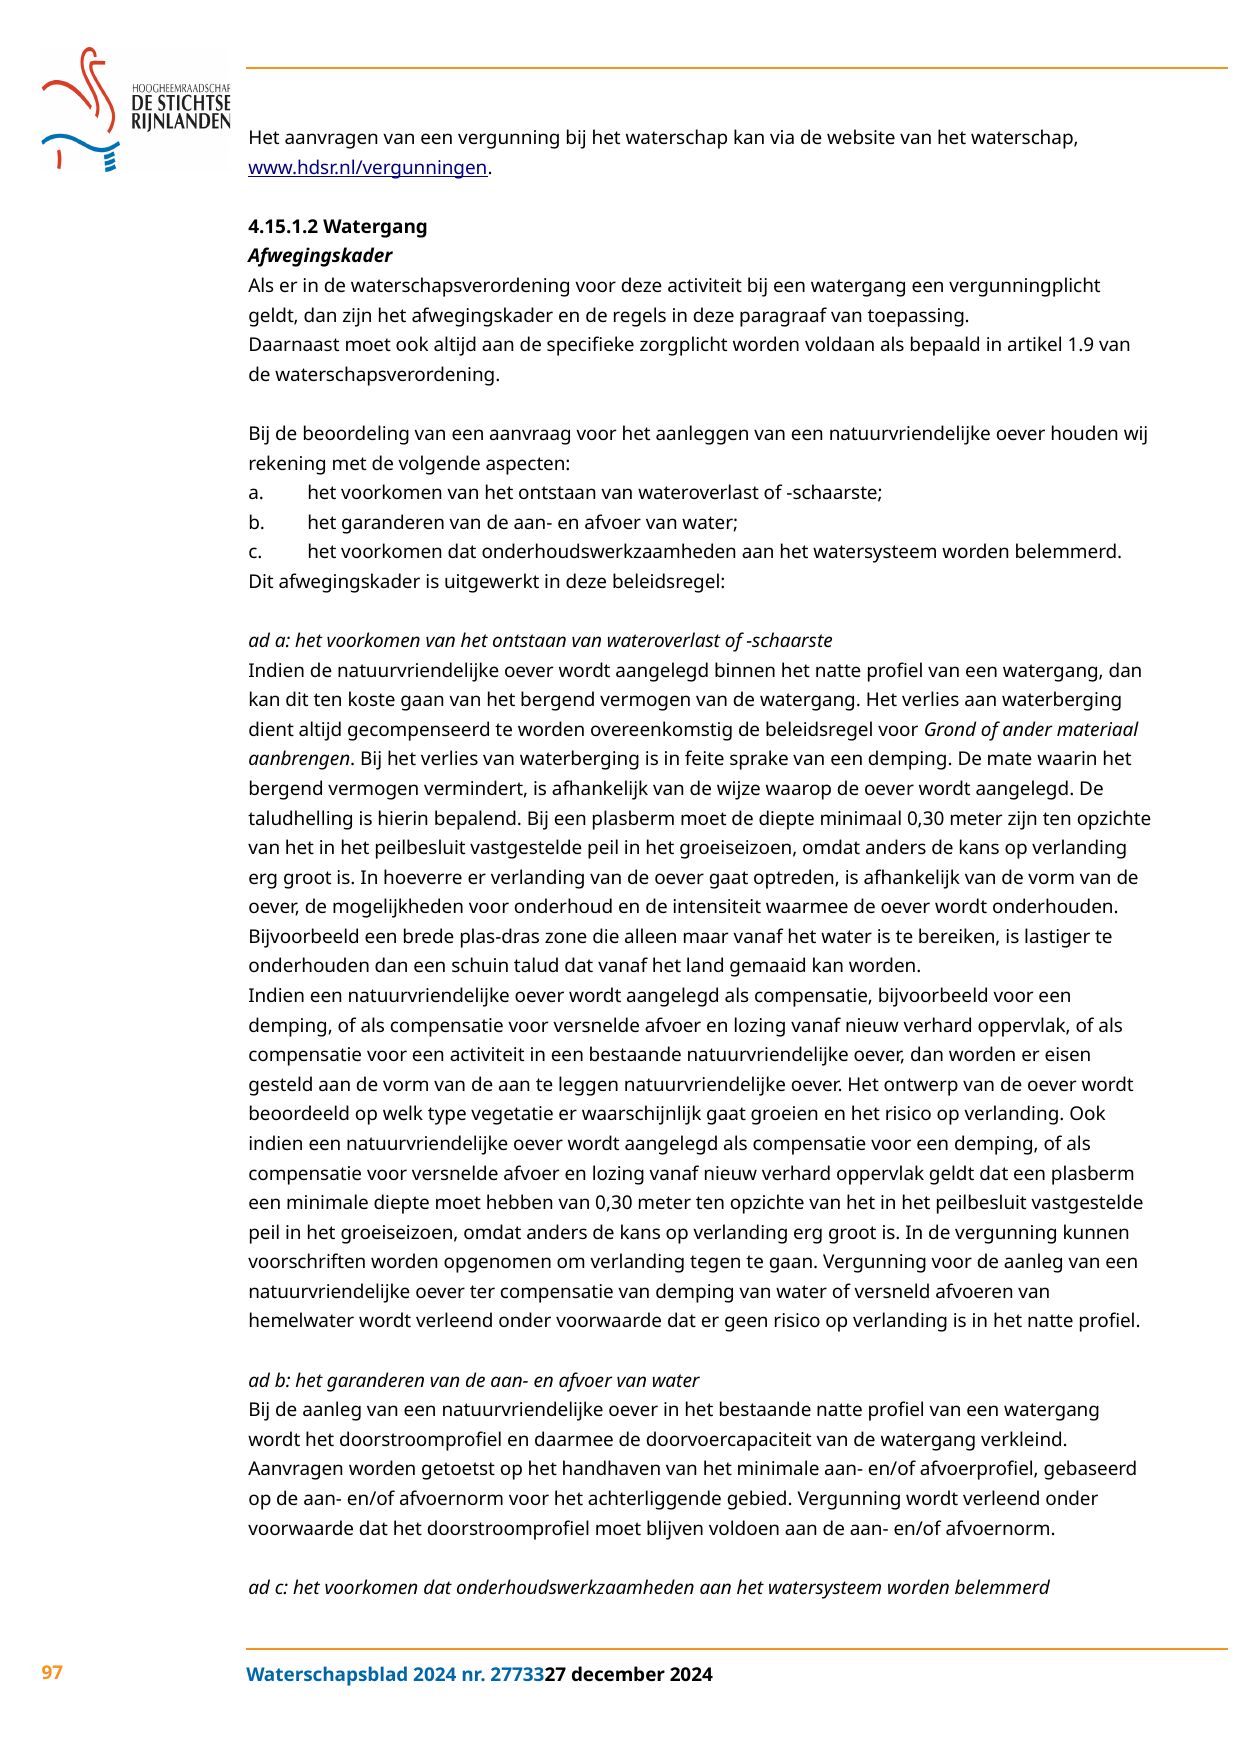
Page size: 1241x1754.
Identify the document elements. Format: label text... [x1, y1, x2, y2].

text Als er in de waterschapsverordening voor deze activiteit bij een watergang een vergunningplicht geldt, dan zijn het afwegingskader en de regels in deze paragraaf van toepassing. [248, 272, 1152, 328]
text Bij de aanleg van een natuurvriendelijke oever in het bestaande natte profiel van een watergang wordt het doorstroomprofiel en daarmee de doorvoercapaciteit van de watergang verkleind. Aanvragen worden getoetst op het handhaven van het minimale aan- en/of afvoerprofiel, gebaseerd op de aan- en/of afvoernorm voor het achterliggende gebied. Vergunning wordt verleend onder voorwaarde dat het doorstroomprofiel moet blijven voldoen aan de aan- en/of afvoernorm. [248, 1396, 1152, 1541]
text Daarnaast moet ook altijd aan de specifieke zorgplicht worden voldaan als bepaald in artikel 1.9 van de waterschapsverordening. [248, 331, 1152, 387]
text Dit afwegingskader is uitgewerkt in deze beleidsregel: [248, 568, 1152, 594]
text ad b: het garanderen van de aan- en afvoer van water [248, 1367, 1152, 1393]
text 4.15.1.2 Watergang [248, 213, 1152, 239]
text ad a: het voorkomen van het ontstaan van wateroverlast of -schaarste [248, 627, 1152, 653]
text ad c: het voorkomen dat onderhoudswerkzaamheden aan het watersysteem worden belemmerd [248, 1574, 1152, 1600]
list het voorkomen van het ontstaan van wateroverlast of -schaarste; [248, 479, 1152, 505]
text Indien de natuurvriendelijke oever wordt aangelegd binnen het natte profiel van een watergang, dan kan dit ten koste gaan van het bergend vermogen van de watergang. Het verlies aan waterberging dient altijd gecompenseerd te worden overeenkomstig de beleidsregel voor Grond of ander materiaal aanbrengen. Bij het verlies van waterberging is in feite sprake van een demping. De mate waarin het bergend vermogen vermindert, is afhankelijk van de wijze waarop de oever wordt aangelegd. De taludhelling is hierin bepalend. Bij een plasberm moet de diepte minimaal 0,30 meter zijn ten opzichte van het in het peilbesluit vastgestelde peil in het groeiseizoen, omdat anders de kans op verlanding erg groot is. In hoeverre er verlanding van de oever gaat optreden, is afhankelijk van de vorm van de oever, de mogelijkheden voor onderhoud en de intensiteit waarmee de oever wordt onderhouden. Bijvoorbeeld een brede plas-dras zone die alleen maar vanaf het water is te bereiken, is lastiger te onderhouden dan een schuin talud dat vanaf het land gemaaid kan worden. [248, 657, 1152, 978]
text Het aanvragen van een vergunning bij het waterschap kan via de website van het waterschap, www.hdsr.nl/vergunningen. [248, 124, 1152, 180]
list het voorkomen dat onderhoudswerkzaamheden aan het watersysteem worden belemmerd. [248, 538, 1152, 564]
text Afwegingskader [248, 243, 1152, 268]
list het garanderen van de aan- en afvoer van water; [248, 509, 1152, 535]
picture [41, 47, 231, 172]
text Indien een natuurvriendelijke oever wordt aangelegd als compensatie, bijvoorbeeld voor een demping, of als compensatie voor versnelde afvoer en lozing vanaf nieuw verhard oppervlak, of als compensatie voor een activiteit in een bestaande natuurvriendelijke oever, dan worden er eisen gesteld aan de vorm van de aan te leggen natuurvriendelijke oever. Het ontwerp van de oever wordt beoordeeld op welk type vegetatie er waarschijnlijk gaat groeien en het risico op verlanding. Ook indien een natuurvriendelijke oever wordt aangelegd als compensatie voor een demping, of als compensatie voor versnelde afvoer en lozing vanaf nieuw verhard oppervlak geldt dat een plasberm een minimale diepte moet hebben van 0,30 meter ten opzichte van het in het peilbesluit vastgestelde peil in het groeiseizoen, omdat anders de kans op verlanding erg groot is. In de vergunning kunnen voorschriften worden opgenomen om verlanding tegen te gaan. Vergunning voor de aanleg van een natuurvriendelijke oever ter compensatie van demping van water of versneld afvoeren van hemelwater wordt verleend onder voorwaarde dat er geen risico op verlanding is in het natte profiel. [248, 982, 1152, 1333]
text Bij de beoordeling van een aanvraag voor het aanleggen van een natuurvriendelijke oever houden wij rekening met de volgende aspecten: [248, 420, 1152, 476]
